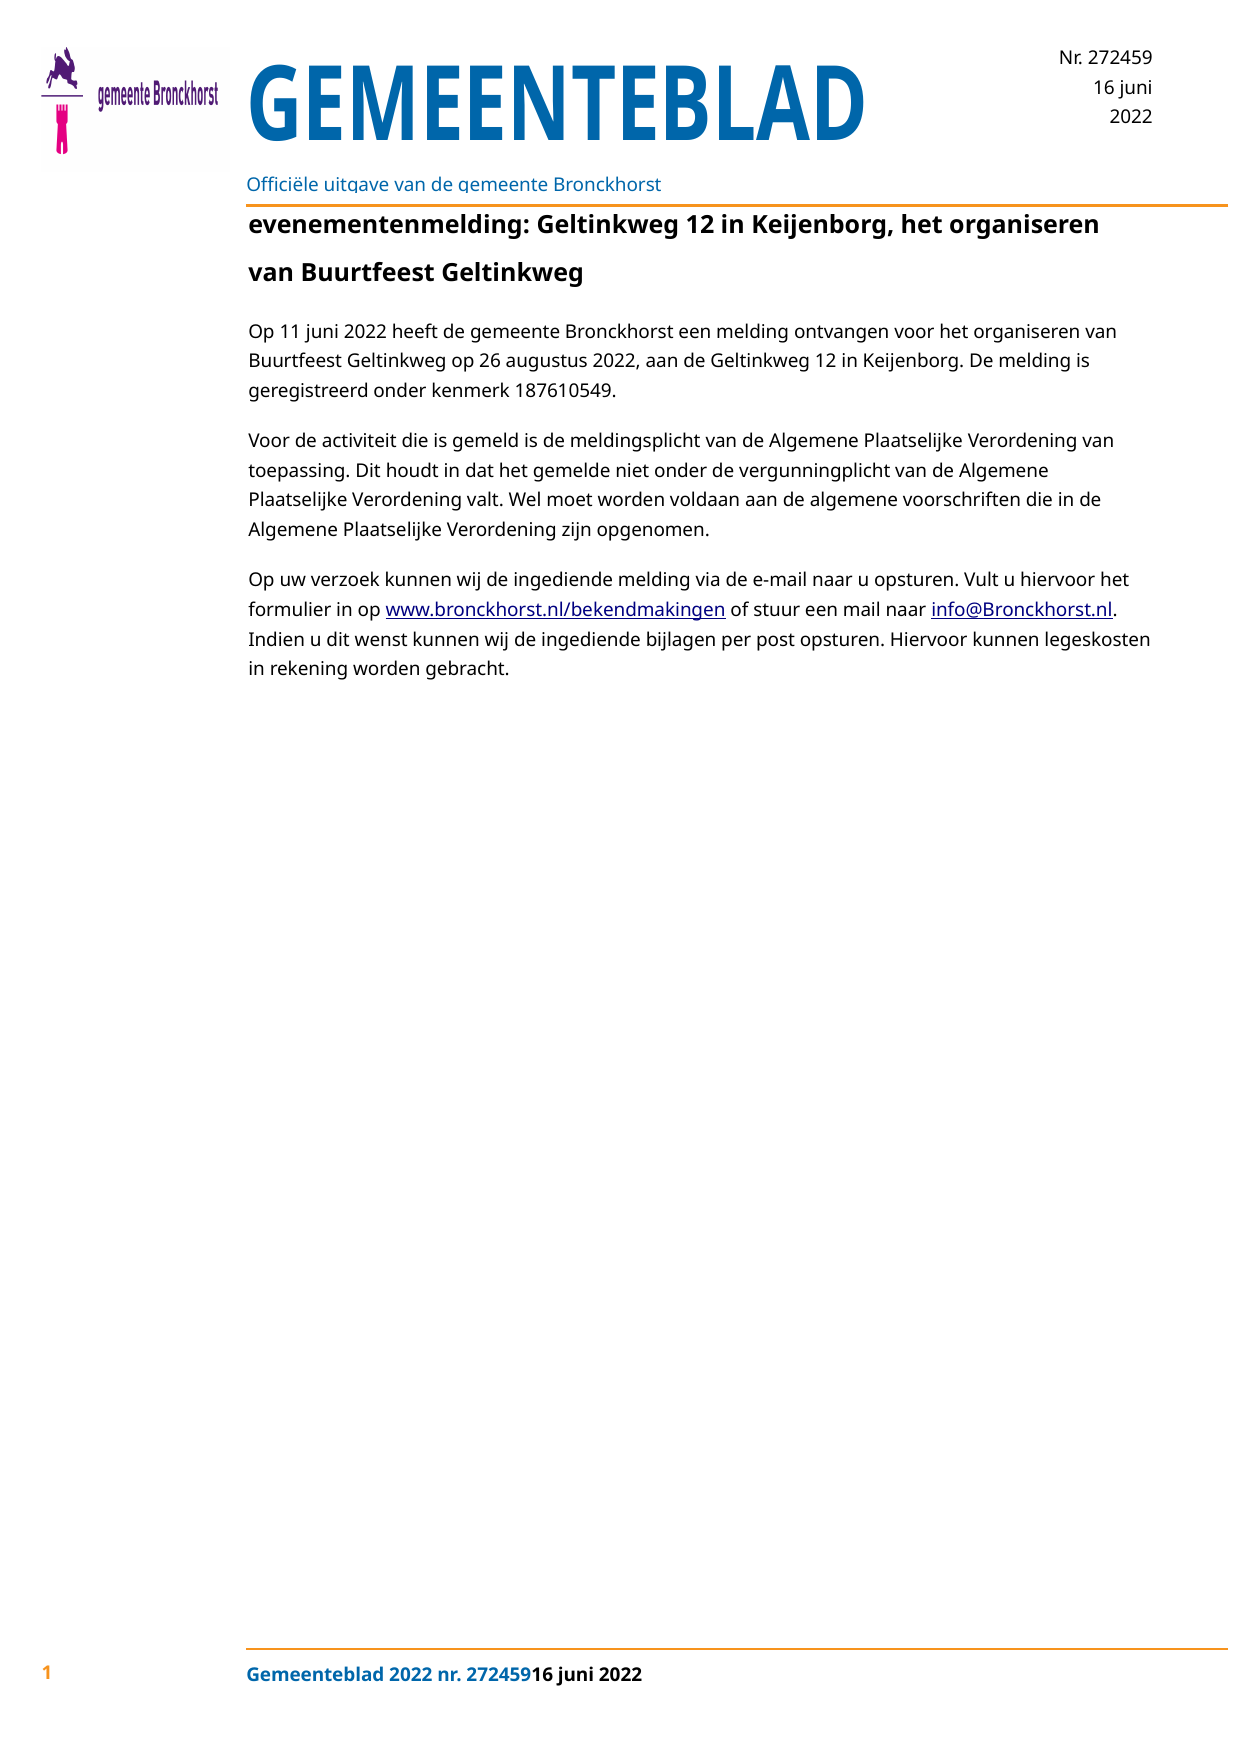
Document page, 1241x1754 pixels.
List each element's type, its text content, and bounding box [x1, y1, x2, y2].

picture [41, 47, 231, 172]
text Op uw verzoek kunnen wij de ingediende melding via de e-mail naar u opsturen. Vult u hiervoor het formulier in op www.bronckhorst.nl/bekendmakingen of stuur een mail naar info@Bronckhorst.nl. Indien u dit wenst kunnen wij de ingediende bijlagen per post opsturen. Hiervoor kunnen legeskosten in rekening worden gebracht. [248, 567, 1152, 681]
text Op 11 juni 2022 heeft de gemeente Bronckhorst een melding ontvangen voor het organiseren van Buurtfeest Geltinkweg op 26 augustus 2022, aan de Geltinkweg 12 in Keijenborg. De melding is geregistreerd onder kenmerk 187610549. [248, 318, 1152, 403]
text evenementenmelding: Geltinkweg 12 in Keijenborg, het organiseren van Buurtfeest Geltinkweg [248, 207, 1152, 288]
text Voor de activiteit die is gemeld is de meldingsplicht van de Algemene Plaatselijke Verordening van toepassing. Dit houdt in dat het gemelde niet onder de vergunningplicht van de Algemene Plaatselijke Verordening valt. Wel moet worden voldaan aan de algemene voorschriften die in de Algemene Plaatselijke Verordening zijn opgenomen. [248, 427, 1152, 542]
